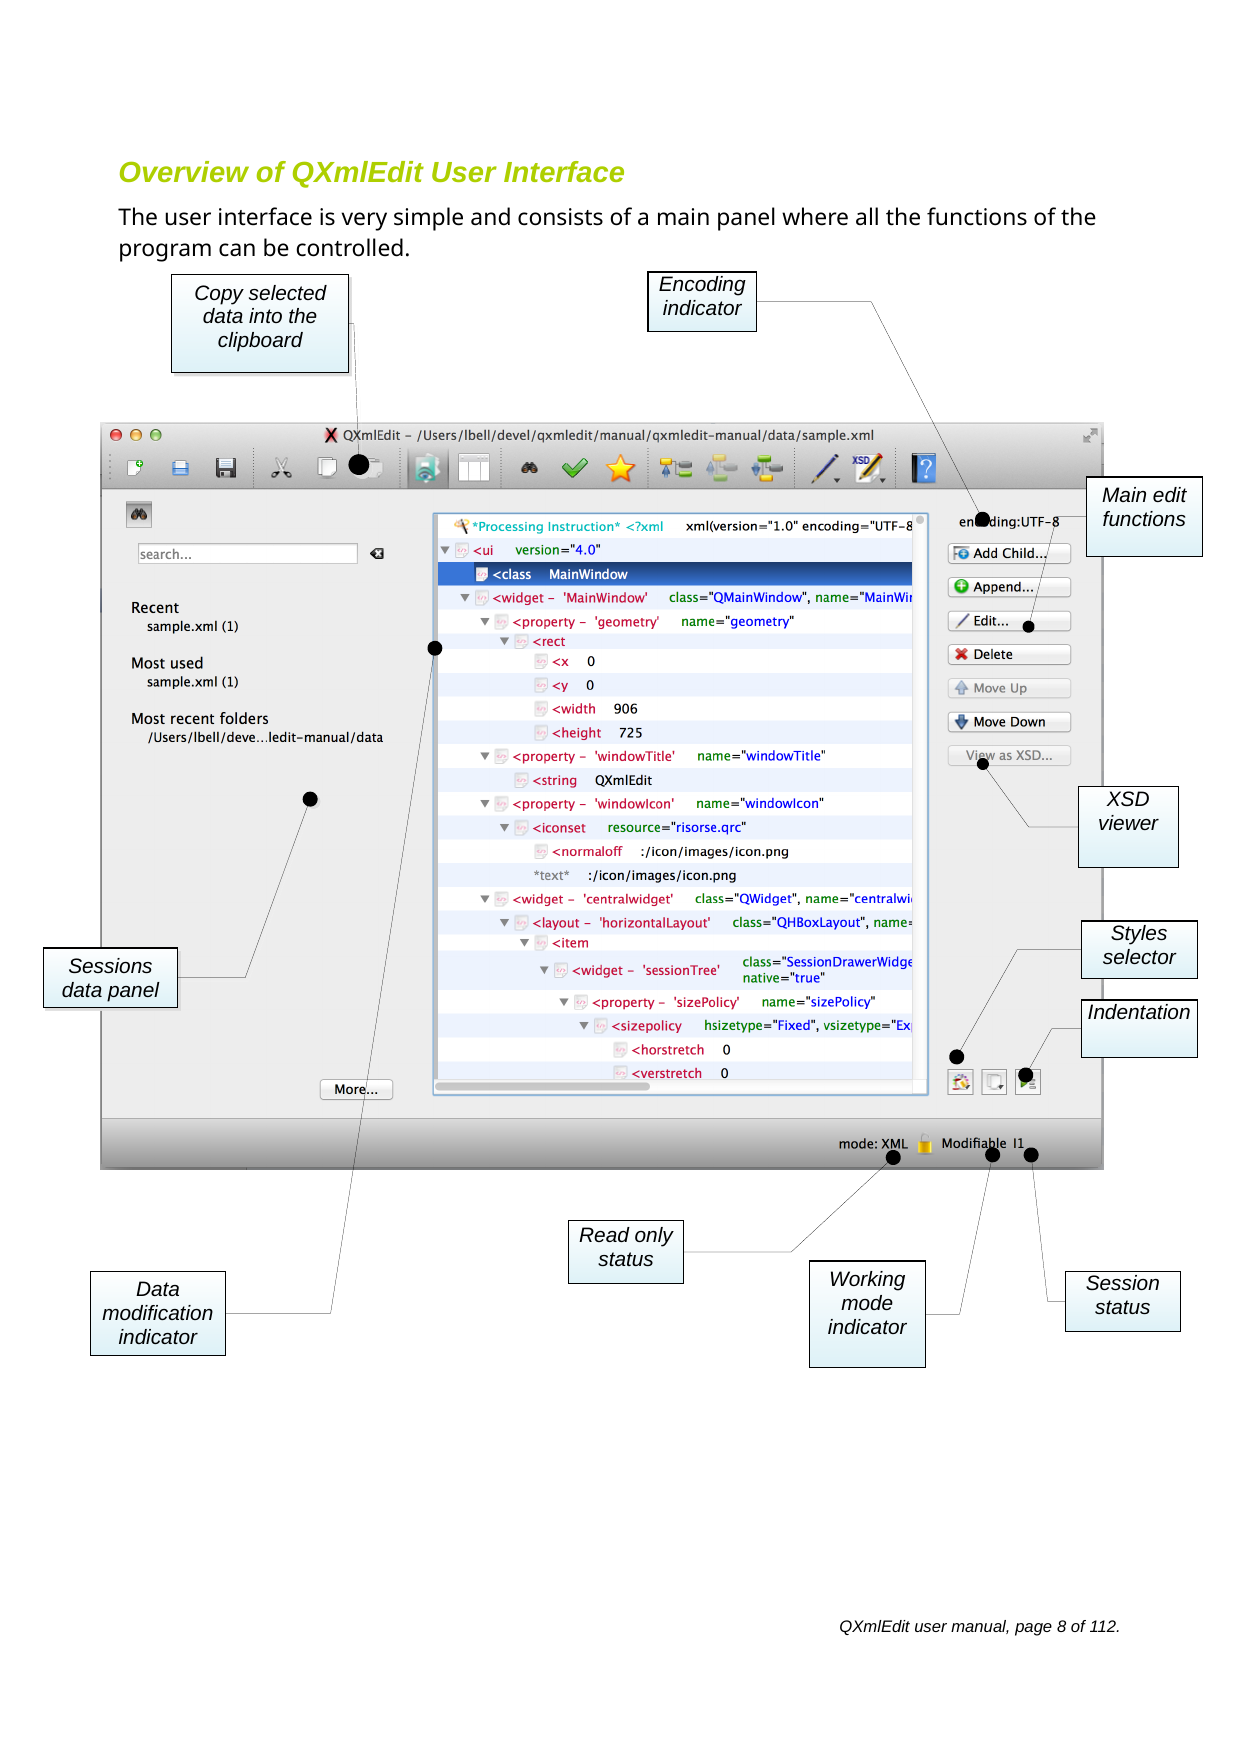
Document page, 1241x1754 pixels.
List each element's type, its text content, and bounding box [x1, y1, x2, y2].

subtitle Overview of QXmlEdit User Interface [118, 155, 1122, 188]
picture [100, 422, 1104, 1170]
text The user interface is very simple and consists of a main panel where all the functions of the program can be controlled. [118, 201, 1122, 263]
